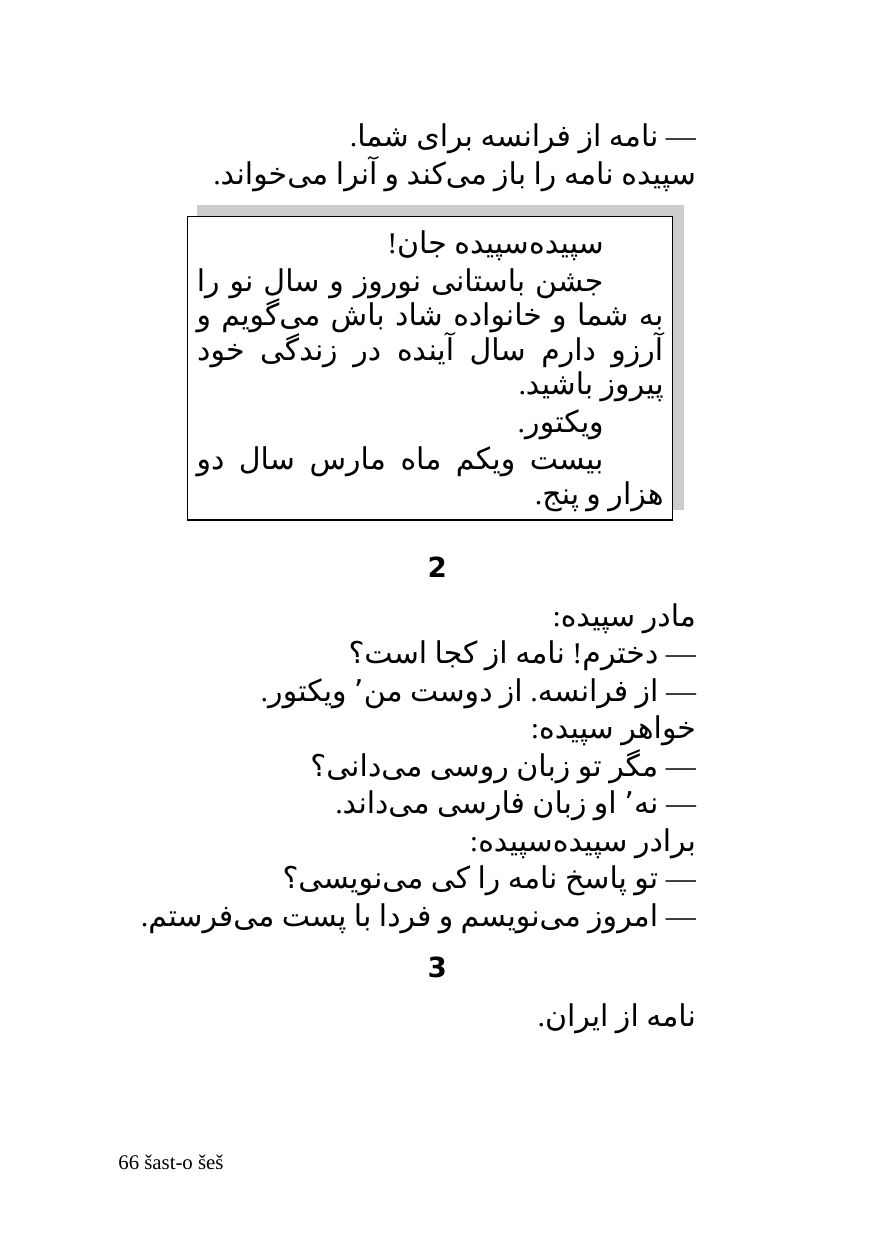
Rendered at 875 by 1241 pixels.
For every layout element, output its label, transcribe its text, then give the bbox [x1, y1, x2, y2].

text ویکتور. [196, 404, 663, 439]
text جشن باستانی نوروز و سال نو را به شما و خانواده شاد باش می‌گویم و آرزو دارم سال آینده در زندگی خود پیروز باشید. [196, 263, 663, 401]
text خواهر سپیده: [118, 711, 756, 745]
text برادر سپیدهسپیده: [118, 823, 756, 858]
text سپیدهسپیده جان! [196, 226, 663, 260]
text — نامه از فرانسه برای شما. [118, 118, 756, 153]
text مادر سپیده: [118, 598, 756, 633]
text — مگر تو زبان روسی می‌دانی؟ [118, 748, 756, 783]
text 66 šast-o šeš [118, 1150, 756, 1174]
text بیست ویکم ماه مارس سال دو هزار و پنج. [196, 442, 663, 511]
text — از فرانسه. از دوست من٬ ویکتور. [118, 673, 756, 708]
text — نه٬ او زبان فارسی می‌داند. [118, 786, 756, 820]
text سپیده نامه را باز می‌کند و آنرا می‌خواند. [118, 156, 756, 191]
text — تو پاسخ نامه را کی می‌نویسی؟ [118, 861, 756, 895]
text — دخترم! نامه از کجا است؟ [118, 636, 756, 670]
text — امروز می‌نویسم و فردا با پست می‌فرستم. [118, 898, 756, 933]
text نامه از ایران. [118, 998, 756, 1033]
